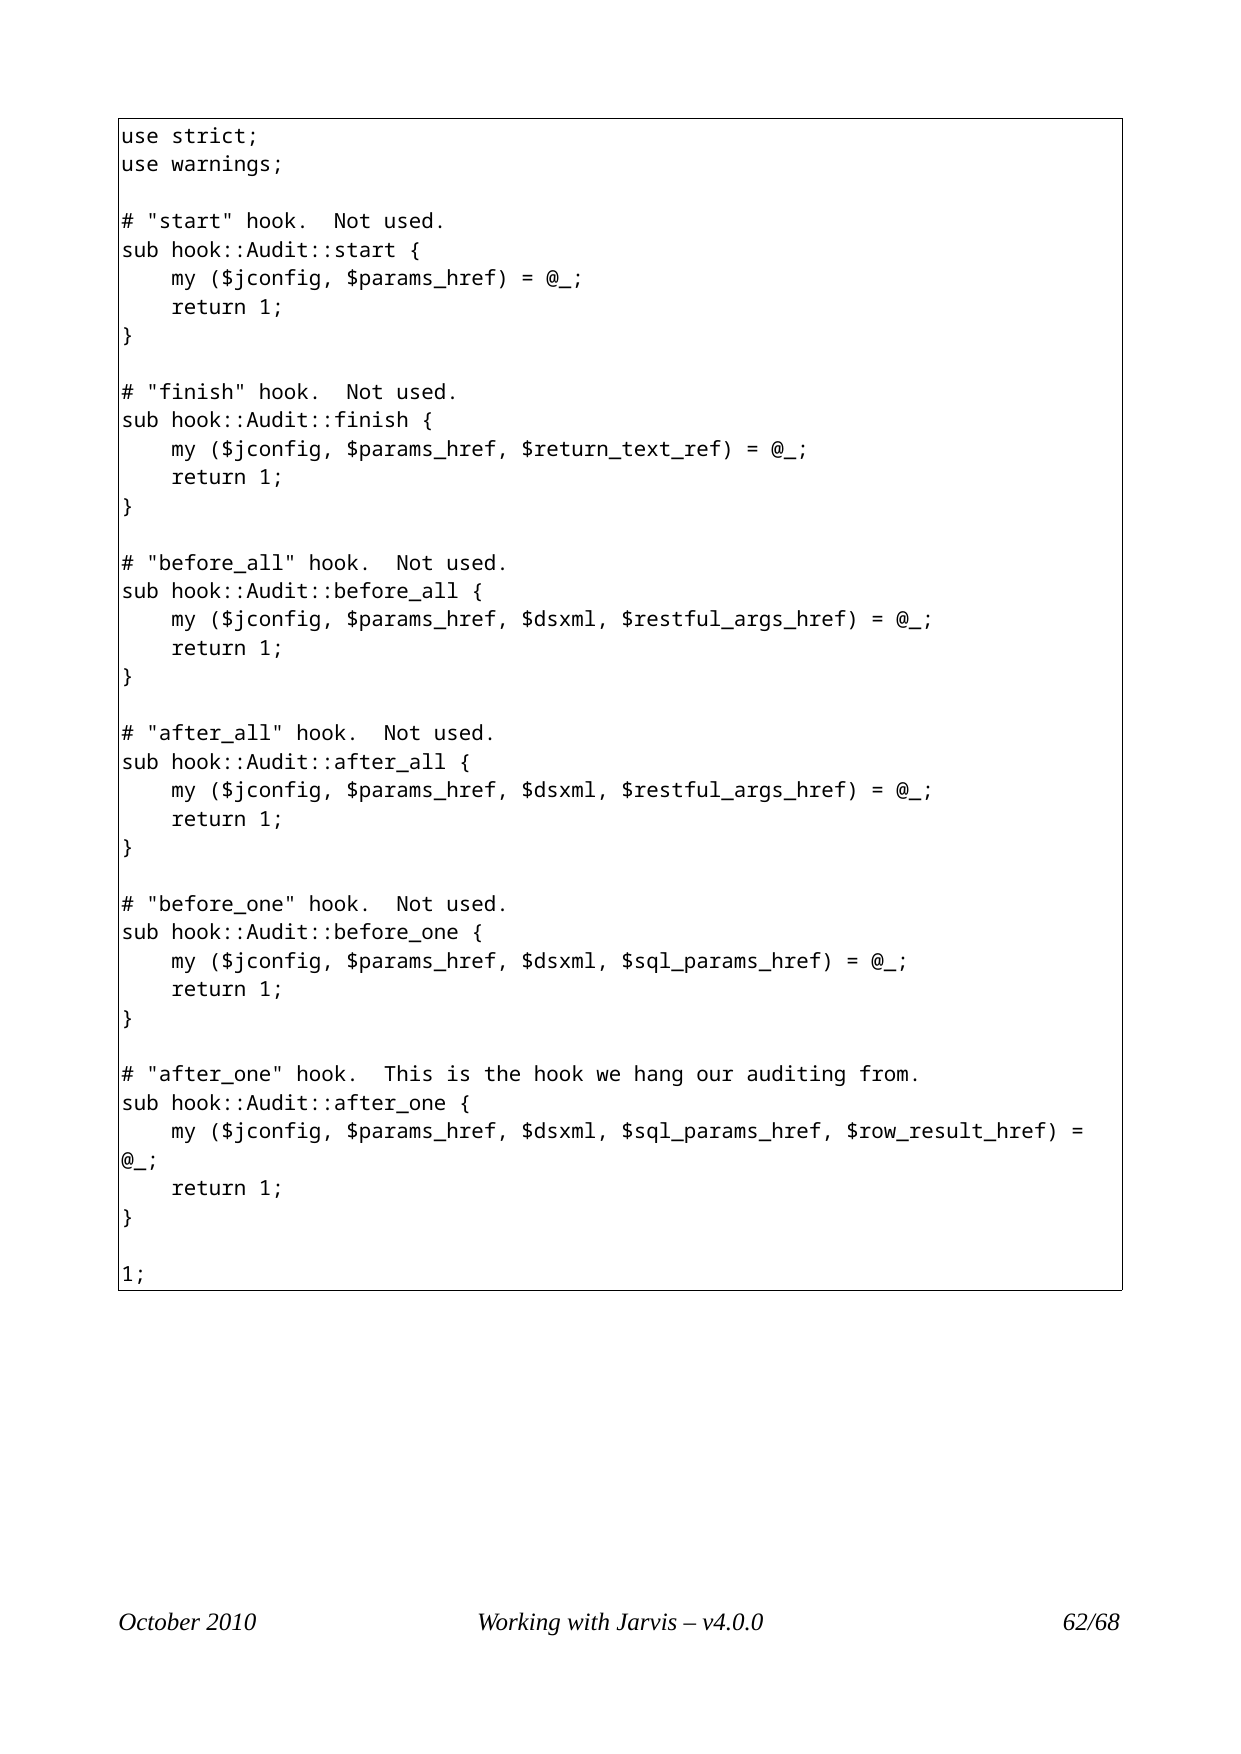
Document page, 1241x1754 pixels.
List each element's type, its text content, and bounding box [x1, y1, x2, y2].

text } [119, 1199, 1122, 1230]
text } [119, 488, 1122, 519]
text # "after_one" hook. This is the hook we hang our auditing from. [119, 1057, 1122, 1085]
text sub hook::Audit::after_one { [119, 1085, 1122, 1113]
text sub hook::Audit::finish { [119, 402, 1122, 431]
text } [119, 317, 1122, 349]
text use warnings; [119, 147, 1122, 178]
text sub hook::Audit::start { [119, 232, 1122, 260]
text return 1; [119, 459, 1122, 488]
text } [119, 829, 1122, 861]
text my ($jconfig, $params_href, $dsxml, $sql_params_href, $row_result_href) = @_; [119, 1113, 1122, 1170]
text return 1; [119, 630, 1122, 658]
text sub hook::Audit::before_one { [119, 914, 1122, 943]
text my ($jconfig, $params_href) = @_; [119, 260, 1122, 289]
text my ($jconfig, $params_href, $return_text_ref) = @_; [119, 431, 1122, 459]
text my ($jconfig, $params_href, $dsxml, $restful_args_href) = @_; [119, 772, 1122, 801]
text # "before_all" hook. Not used. [119, 545, 1122, 573]
text } [119, 658, 1122, 690]
text # "start" hook. Not used. [119, 203, 1122, 232]
text sub hook::Audit::after_all { [119, 744, 1122, 772]
text sub hook::Audit::before_all { [119, 573, 1122, 602]
text my ($jconfig, $params_href, $dsxml, $sql_params_href) = @_; [119, 943, 1122, 971]
text my ($jconfig, $params_href, $dsxml, $restful_args_href) = @_; [119, 602, 1122, 630]
text return 1; [119, 1170, 1122, 1199]
text # "after_all" hook. Not used. [119, 715, 1122, 744]
text # "before_one" hook. Not used. [119, 886, 1122, 914]
text 1; [119, 1256, 1122, 1290]
text use strict; [119, 119, 1122, 147]
text return 1; [119, 971, 1122, 1000]
text # "finish" hook. Not used. [119, 374, 1122, 402]
text } [119, 1000, 1122, 1031]
text return 1; [119, 289, 1122, 317]
text return 1; [119, 801, 1122, 829]
